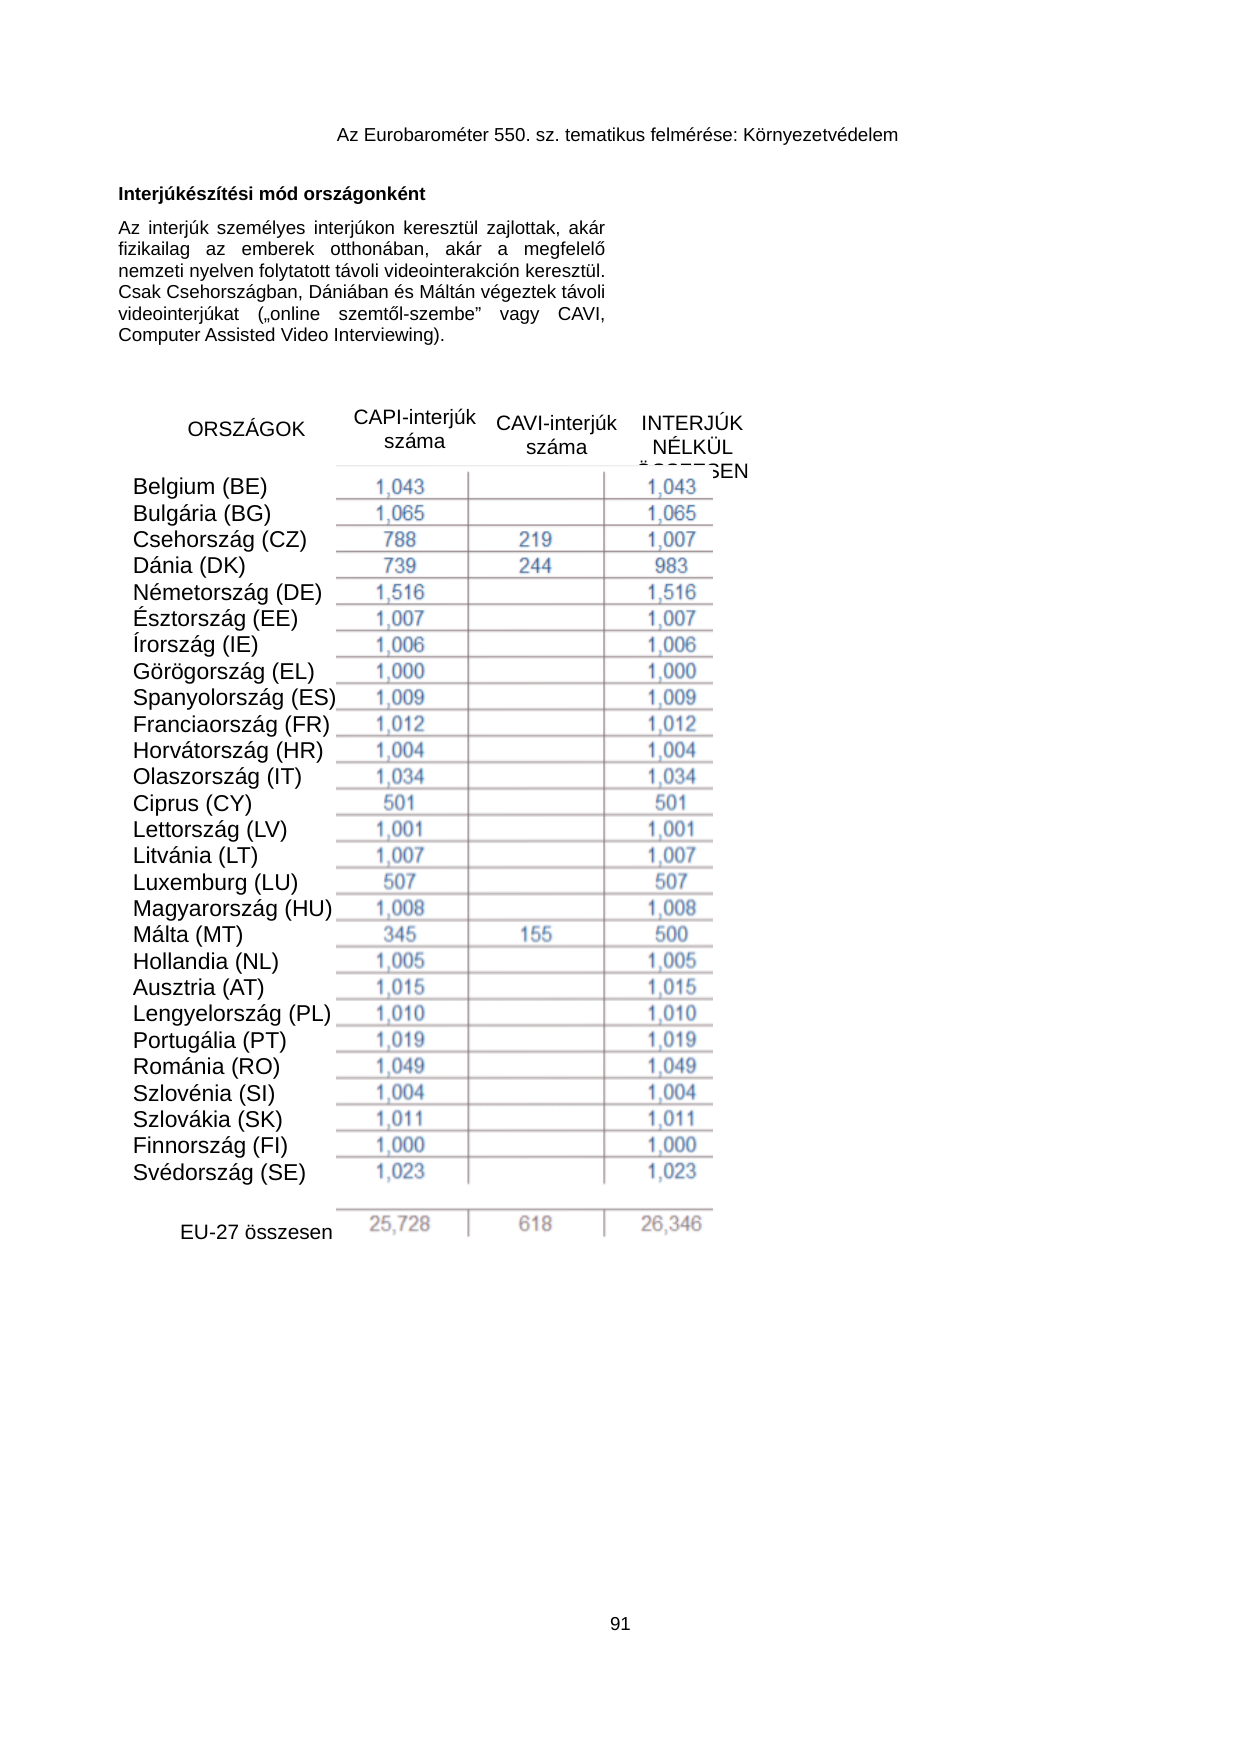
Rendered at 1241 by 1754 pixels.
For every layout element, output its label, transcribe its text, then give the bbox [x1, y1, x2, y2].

text Az interjúk személyes interjúkon keresztül zajlottak, akár fizikailag az emberek otthonában, akár a megfelelő nemzeti nyelven folytatott távoli videointerakción keresztül. Csak Csehországban, Dániában és Máltán végeztek távoli videointerjúkat („online szemtől-szembe” vagy CAVI, Computer Assisted Video Interviewing). [118, 216, 605, 346]
text Interjúkészítési mód országonként [118, 183, 605, 204]
picture [336, 465, 713, 1242]
